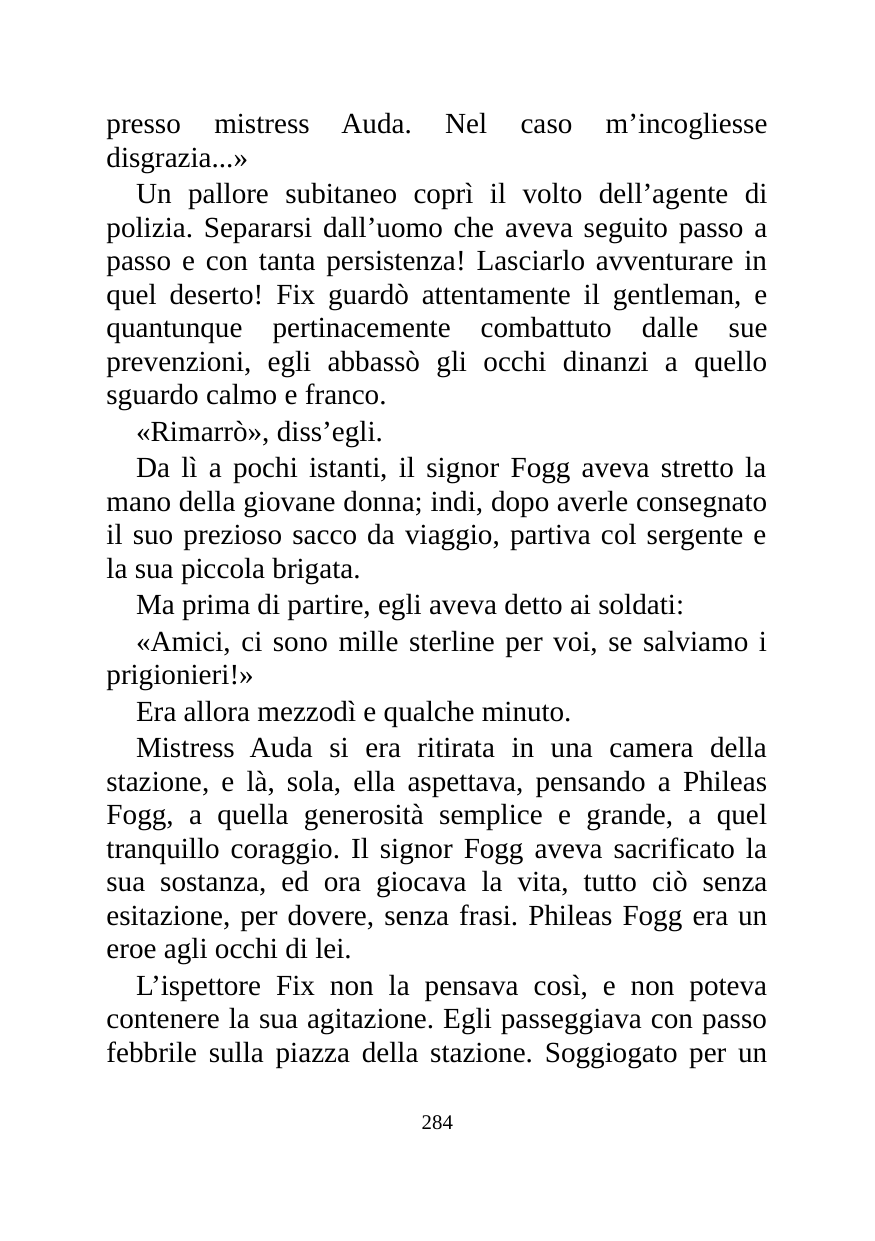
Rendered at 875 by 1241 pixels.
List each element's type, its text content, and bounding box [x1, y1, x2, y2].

text Mistress Auda si era ritirata in una camera della stazione, e là, sola, ella aspettava, pensando a Phileas Fogg, a quella generosità semplice e grande, a quel tranquillo coraggio. Il signor Fogg aveva sacrificato la sua sostanza, ed ora giocava la vita, tutto ciò senza esitazione, per dovere, senza frasi. Phileas Fogg era un eroe agli occhi di lei. [106, 730, 768, 965]
text Da lì a pochi istanti, il signor Fogg aveva stretto la mano della giovane donna; indi, dopo averle consegnato il suo prezioso sacco da viaggio, partiva col sergente e la sua piccola brigata. [106, 450, 768, 584]
text Ma prima di partire, egli aveva detto ai soldati: [106, 587, 768, 621]
text Un pallore subitaneo coprì il volto dell’agente di polizia. Separarsi dall’uomo che aveva seguito passo a passo e con tanta persistenza! Lasciarlo avventurare in quel deserto! Fix guardò attentamente il gentleman, e quantunque pertinacemente combattuto dalle sue prevenzioni, egli abbassò gli occhi dinanzi a quello sguardo calmo e franco. [106, 176, 768, 411]
text «Amici, ci sono mille sterline per voi, se salviamo i prigionieri!» [106, 624, 768, 691]
text L’ispettore Fix non la pensava così, e non poteva contenere la sua agitazione. Egli passeggiava con passo febbrile sulla piazza della stazione. Soggiogato per un [106, 968, 768, 1069]
text presso mistress Auda. Nel caso m’incogliesse disgrazia...» [106, 106, 768, 173]
text «Rimarrò», diss’egli. [106, 414, 768, 447]
text Era allora mezzodì e qualche minuto. [106, 694, 768, 727]
